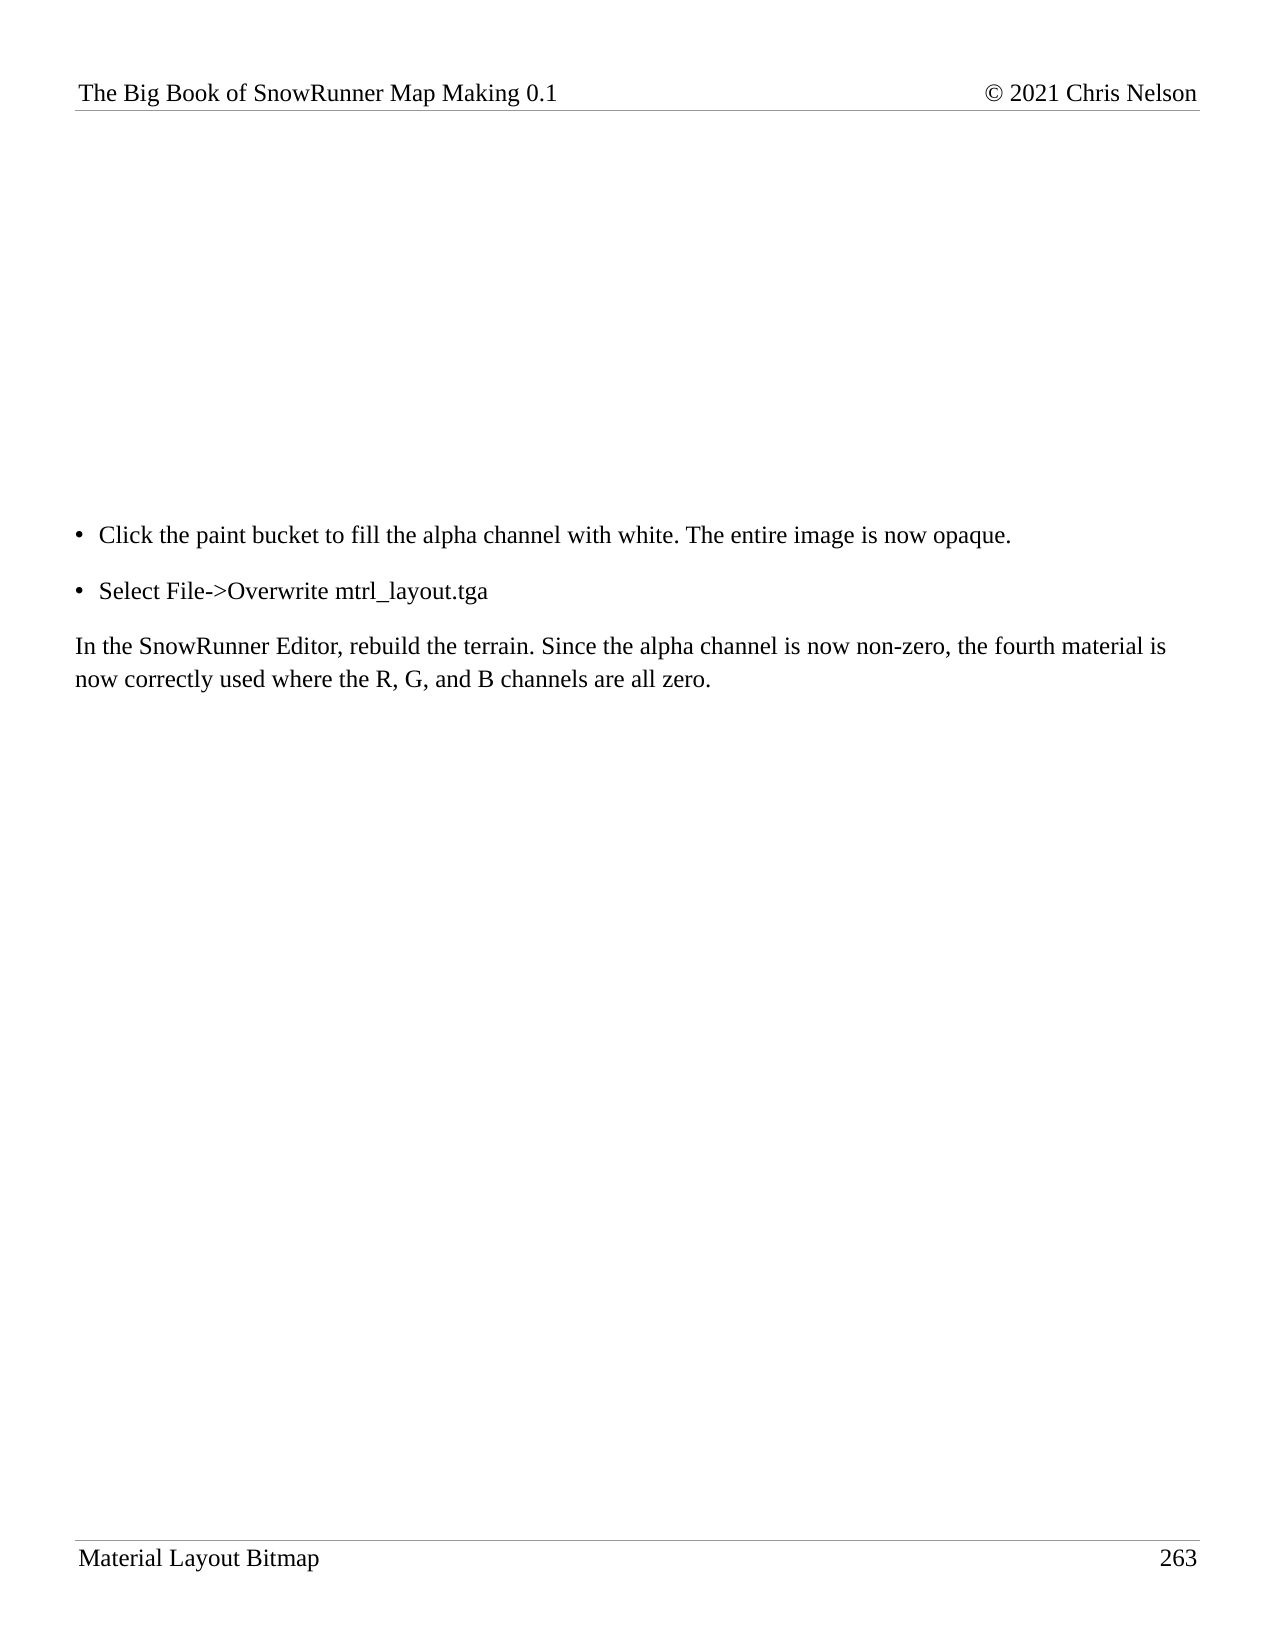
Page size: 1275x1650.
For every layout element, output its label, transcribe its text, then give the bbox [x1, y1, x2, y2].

text In the SnowRunner Editor, rebuild the terrain. Since the alpha channel is now non-zero, the fourth material is now correctly used where the R, G, and B channels are all zero. [75, 631, 1200, 693]
list Select File->Overwrite mtrl_layout.tga [75, 576, 1200, 604]
list Click the paint bucket to fill the alpha channel with white. The entire image is now opaque. [75, 520, 1200, 549]
